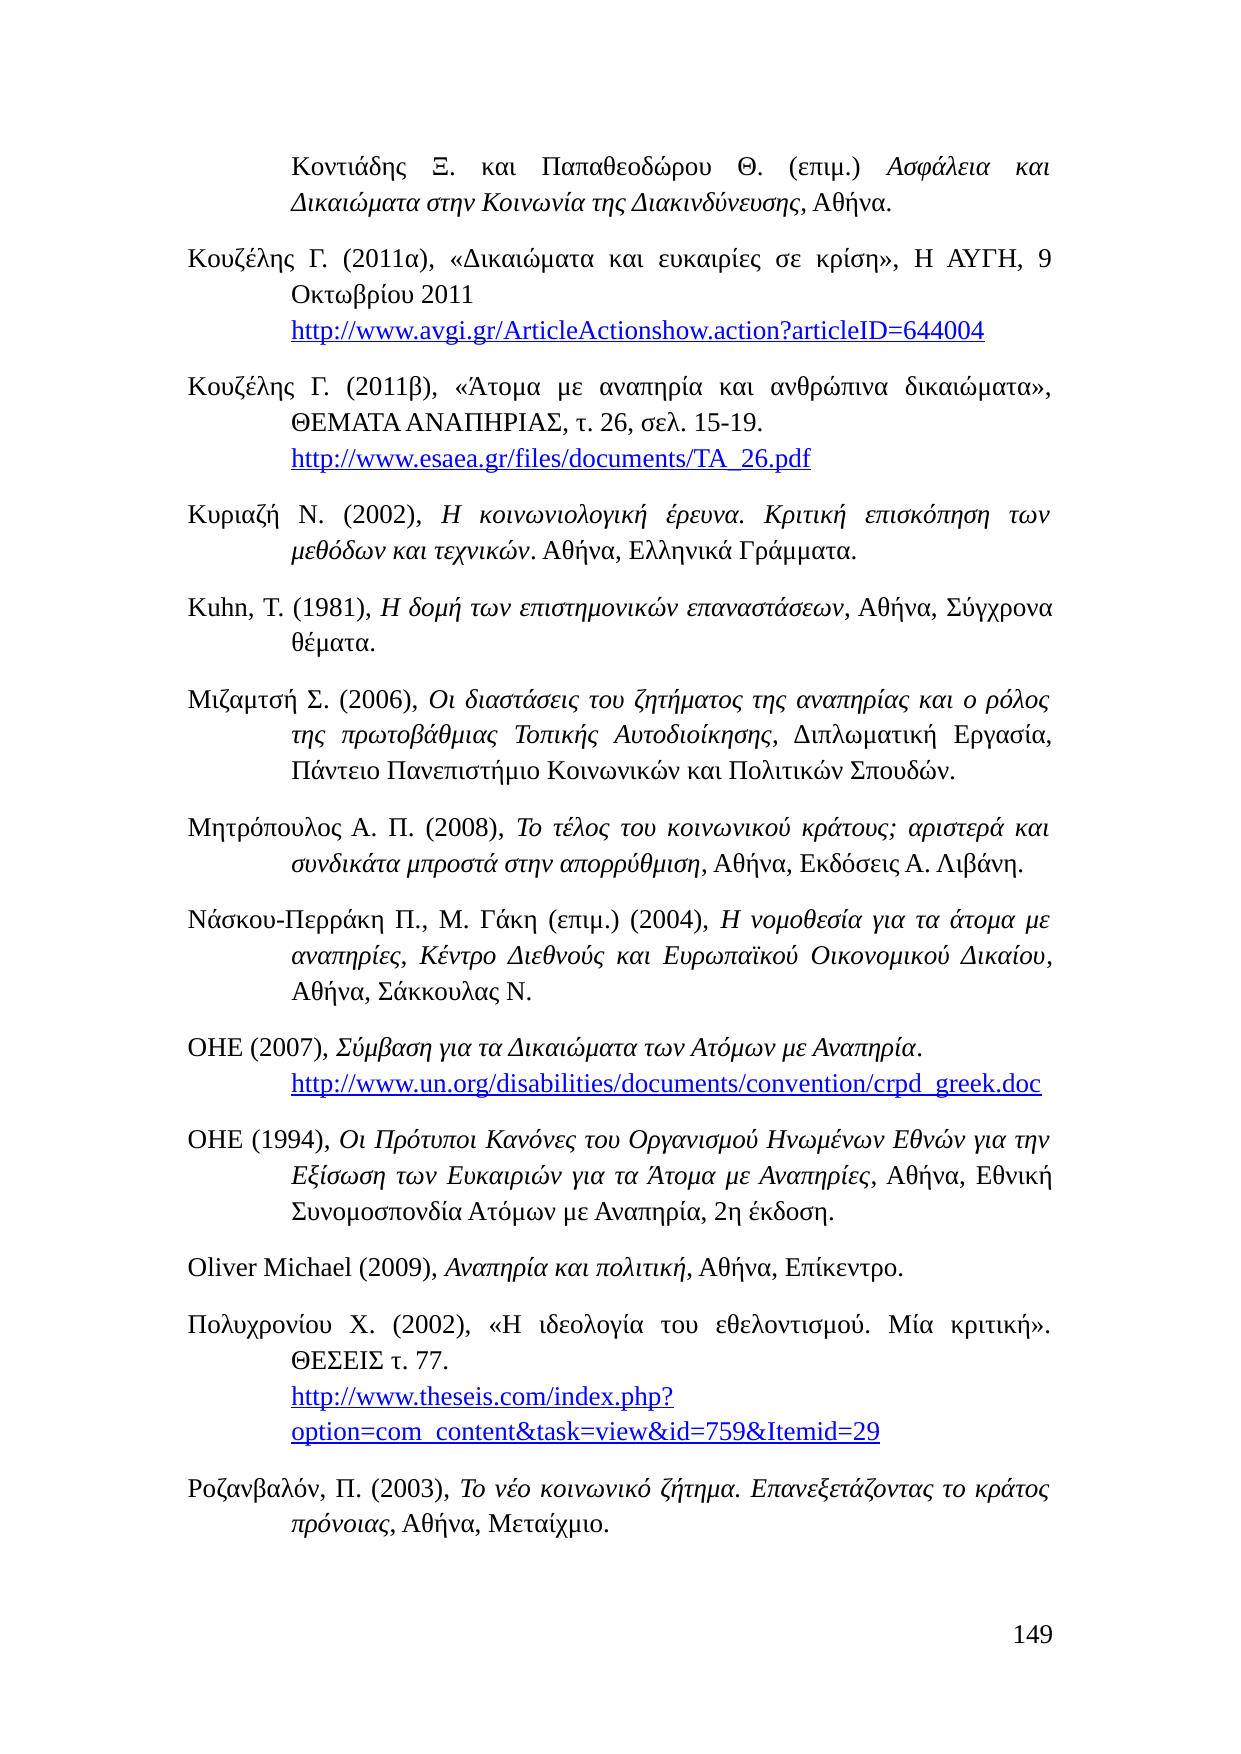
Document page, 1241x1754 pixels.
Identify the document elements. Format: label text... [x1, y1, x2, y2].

text Κουζέλης Γ. (2011α), «Δικαιώματα και ευκαιρίες σε κρίση», Η ΑΥΓΗ, 9 Οκτωβρίου 2011 [187, 242, 1053, 309]
text http://www.avgi.gr/ArticleActionshow.action?articleID=644004 [291, 314, 1053, 345]
text Kuhn, Τ. (1981), Η δομή των επιστημονικών επαναστάσεων, Αθήνα, Σύγχρονα θέματα. [187, 591, 1053, 657]
text Νάσκου-Περράκη Π., Μ. Γάκη (επιμ.) (2004), Η νομοθεσία για τα άτομα με αναπηρίες, Κέντρο Διεθνούς και Ευρωπαϊκού Οικονομικού Δικαίου, Αθήνα, Σάκκουλας Ν. [187, 903, 1053, 1006]
text Μητρόπουλος Α. Π. (2008), Το τέλος του κοινωνικού κράτους; αριστερά και συνδικάτα μπροστά στην απορρύθμιση, Αθήνα, Εκδόσεις Α. Λιβάνη. [187, 811, 1053, 878]
text Ροζανβαλόν, Π. (2003), Το νέο κοινωνικό ζήτημα. Επανεξετάζοντας το κράτος πρόνοιας, Αθήνα, Μεταίχμιο. [187, 1472, 1053, 1539]
text ΟΗΕ (2007), Σύμβαση για τα Δικαιώματα των Ατόμων με Αναπηρία. [187, 1031, 1053, 1062]
text Πολυχρονίου Χ. (2002), «Η ιδεολογία του εθελοντισμού. Μία κριτική». ΘΕΣΕΙΣ τ. 77. [187, 1308, 1053, 1375]
text http://www.un.org/disabilities/documents/convention/crpd_greek.doc [291, 1067, 1053, 1098]
text Κυριαζή Ν. (2002), Η κοινωνιολογική έρευνα. Κριτική επισκόπηση των μεθόδων και τεχνικών. Αθήνα, Ελληνικά Γράμματα. [187, 498, 1053, 565]
text Κουζέλης Γ. (2011β), «Άτομα με αναπηρία και ανθρώπινα δικαιώματα», ΘΕΜΑΤΑ ΑΝΑΠΗΡΙΑΣ, τ. 26, σελ. 15-19. [187, 370, 1053, 437]
text http://www.esaea.gr/files/documents/TA_26.pdf [291, 442, 1053, 473]
text http://www.theseis.com/index.php?option=com_content&task=view&id=759&Itemid=29 [291, 1379, 1053, 1446]
text Oliver Michael (2009), Αναπηρία και πολιτική, Αθήνα, Επίκεντρο. [187, 1252, 1053, 1283]
text ΟΗΕ (1994), Οι Πρότυποι Κανόνες του Οργανισμού Ηνωμένων Εθνών για την Εξίσωση των Ευκαιριών για τα Άτομα με Αναπηρίες, Αθήνα, Εθνική Συνομοσπονδία Ατόμων με Αναπηρία, 2η έκδοση. [187, 1123, 1053, 1226]
text Κοντιάδης Ξ. και Παπαθεοδώρου Θ. (επιμ.) Ασφάλεια και Δικαιώματα στην Κοινωνία της Διακινδύνευσης, Αθήνα. [187, 150, 1053, 217]
text Μιζαμτσή Σ. (2006), Οι διαστάσεις του ζητήματος της αναπηρίας και ο ρόλος της πρωτοβάθμιας Τοπικής Αυτοδιοίκησης, Διπλωματική Εργασία, Πάντειο Πανεπιστήμιο Κοινωνικών και Πολιτικών Σπουδών. [187, 683, 1053, 786]
